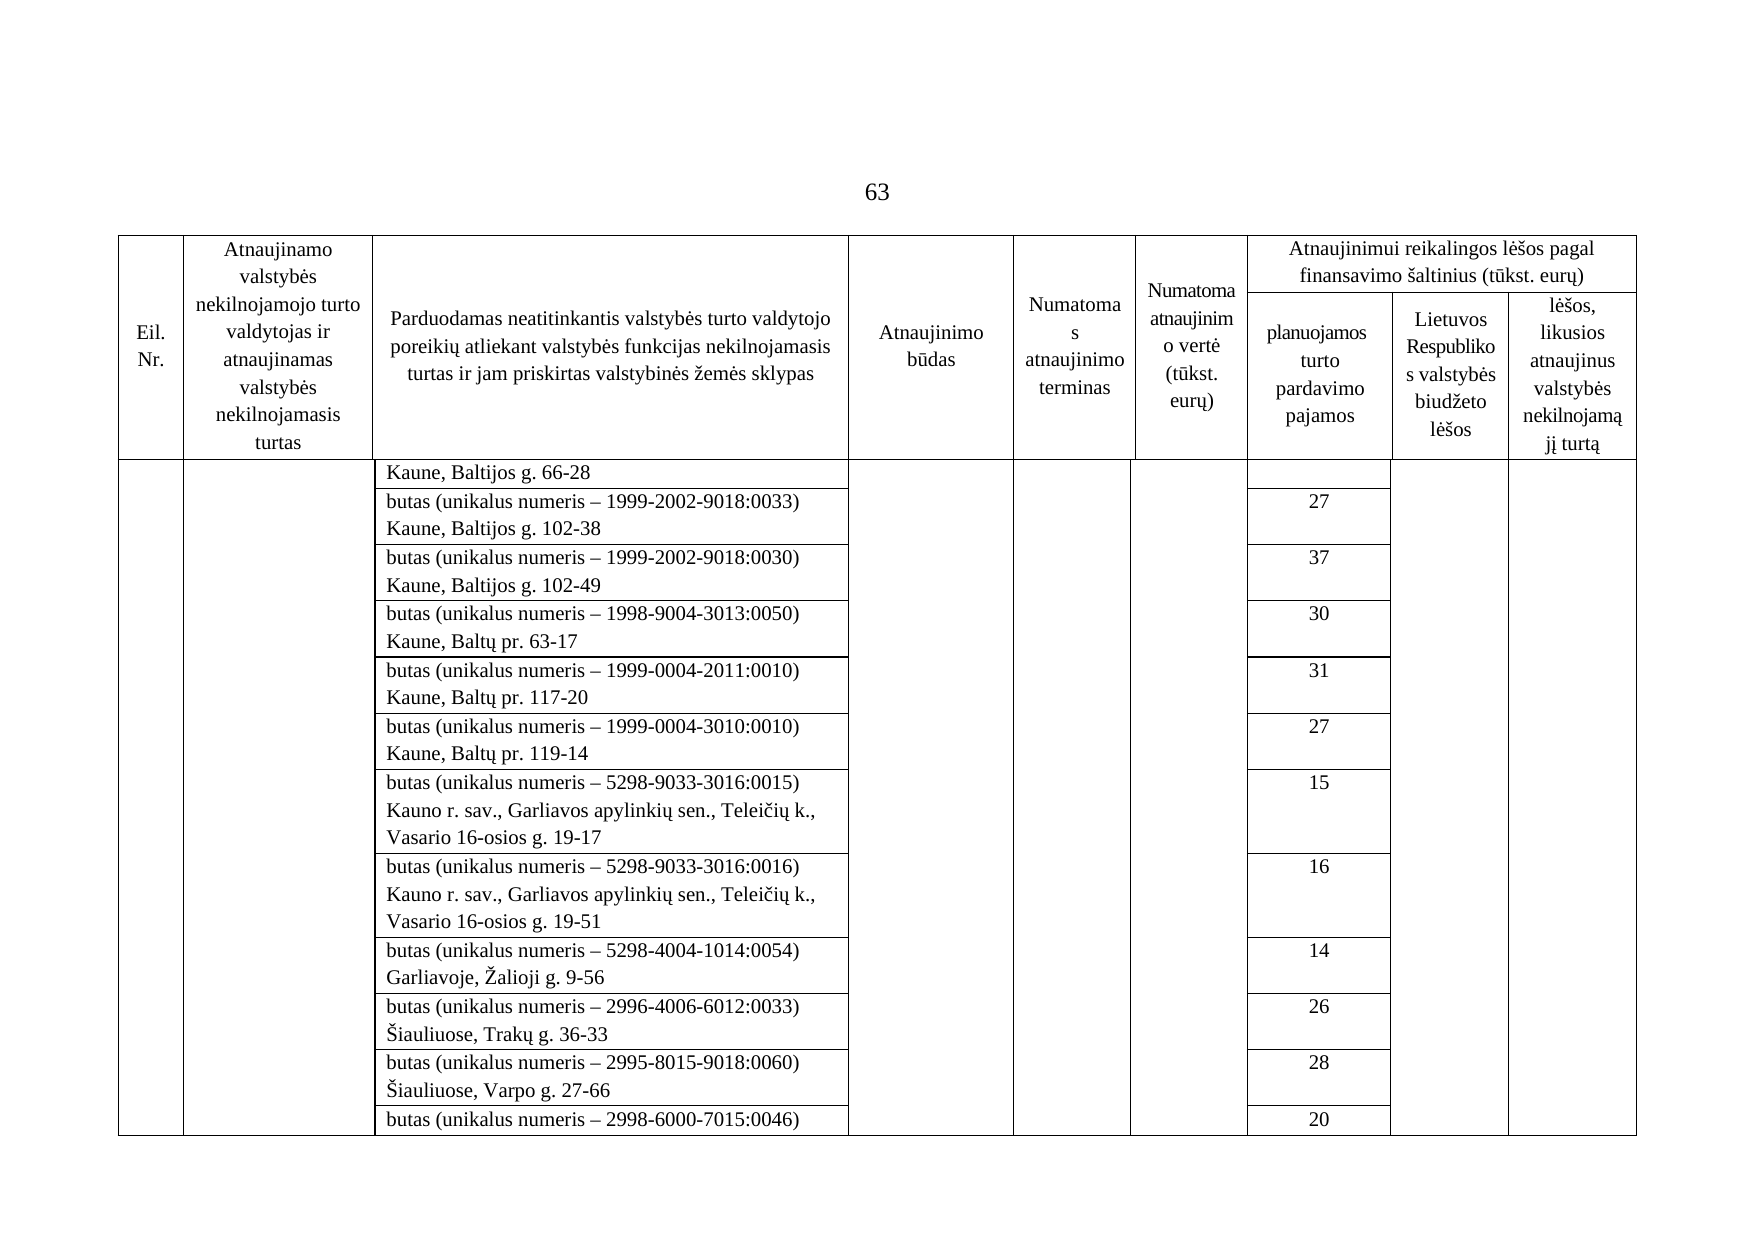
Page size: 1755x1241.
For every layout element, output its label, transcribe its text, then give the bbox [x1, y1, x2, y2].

table_header Atnaujinamo valstybės nekilnojamojo turto valdytojas ir atnaujinamas valstybės nekilnojamasis turtas [184, 236, 372, 459]
table_cell lėšos, likusios atnaujinus valstybės nekilnojamąjį turtą [1509, 293, 1636, 459]
table_cell 37 [1248, 545, 1390, 600]
table_cell [119, 460, 183, 1135]
table_cell [1131, 460, 1247, 1135]
table_header Atnaujinimo būdas [849, 236, 1013, 459]
table_cell 20 [1248, 1106, 1390, 1135]
table_cell 27 [1248, 489, 1390, 544]
table_cell Kaune, Baltijos g. 66-28 [376, 460, 848, 488]
table_cell butas (unikalus numeris – 5298-9033-3016:0016) Kauno r. sav., Garliavos apylinkių sen., Teleičių k., Vasario 16-osios g. 19-51 [376, 854, 848, 937]
table_cell 31 [1248, 658, 1390, 713]
table_header Eil. Nr. [119, 236, 183, 459]
table_header Parduodamas neatitinkantis valstybės turto valdytojo poreikių atliekant valstybės funkcijas nekilnojamasis turtas ir jam priskirtas valstybinės žemės sklypas [373, 236, 848, 459]
table_cell planuojamos turto pardavimo pajamos [1248, 293, 1392, 459]
table_cell 27 [1248, 714, 1390, 769]
table_header Atnaujinimui reikalingos lėšos pagal finansavimo šaltinius (tūkst. eurų) [1248, 236, 1636, 292]
table_header Numatoma atnaujinimo vertė (tūkst. eurų) [1136, 236, 1247, 459]
table_cell butas (unikalus numeris – 1999-0004-3010:0010) Kaune, Baltų pr. 119-14 [376, 714, 848, 769]
table_cell [849, 460, 1013, 1135]
table_cell butas (unikalus numeris – 5298-4004-1014:0054) Garliavoje, Žalioji g. 9-56 [376, 938, 848, 993]
table_cell butas (unikalus numeris – 1999-2002-9018:0033) Kaune, Baltijos g. 102-38 [376, 489, 848, 544]
table_cell 14 [1248, 938, 1390, 993]
table_cell Lietuvos Respublikos valstybės biudžeto lėšos [1393, 293, 1508, 459]
table_cell 16 [1248, 854, 1390, 937]
table_cell [1509, 460, 1636, 1135]
table_cell butas (unikalus numeris – 2996-4006-6012:0033) Šiauliuose, Trakų g. 36-33 [376, 994, 848, 1049]
table_cell 28 [1248, 1050, 1390, 1105]
table_cell [184, 460, 374, 1135]
table_cell butas (unikalus numeris – 1999-0004-2011:0010) Kaune, Baltų pr. 117-20 [376, 658, 848, 713]
table_cell butas (unikalus numeris – 5298-9033-3016:0015) Kauno r. sav., Garliavos apylinkių sen., Teleičių k., Vasario 16-osios g. 19-17 [376, 770, 848, 853]
table_cell 30 [1248, 601, 1390, 656]
table_cell [1014, 460, 1130, 1135]
table_cell butas (unikalus numeris – 2998-6000-7015:0046) [376, 1106, 848, 1135]
table_cell 15 [1248, 770, 1390, 853]
table_cell [1391, 460, 1508, 1135]
table_cell butas (unikalus numeris – 1999-2002-9018:0030) Kaune, Baltijos g. 102-49 [376, 545, 848, 600]
table_cell butas (unikalus numeris – 2995-8015-9018:0060) Šiauliuose, Varpo g. 27-66 [376, 1050, 848, 1105]
table_cell [1248, 460, 1390, 488]
table_header Numatomas atnaujinimo terminas [1014, 236, 1135, 459]
table_cell 26 [1248, 994, 1390, 1049]
table_cell butas (unikalus numeris – 1998-9004-3013:0050) Kaune, Baltų pr. 63-17 [376, 601, 848, 656]
